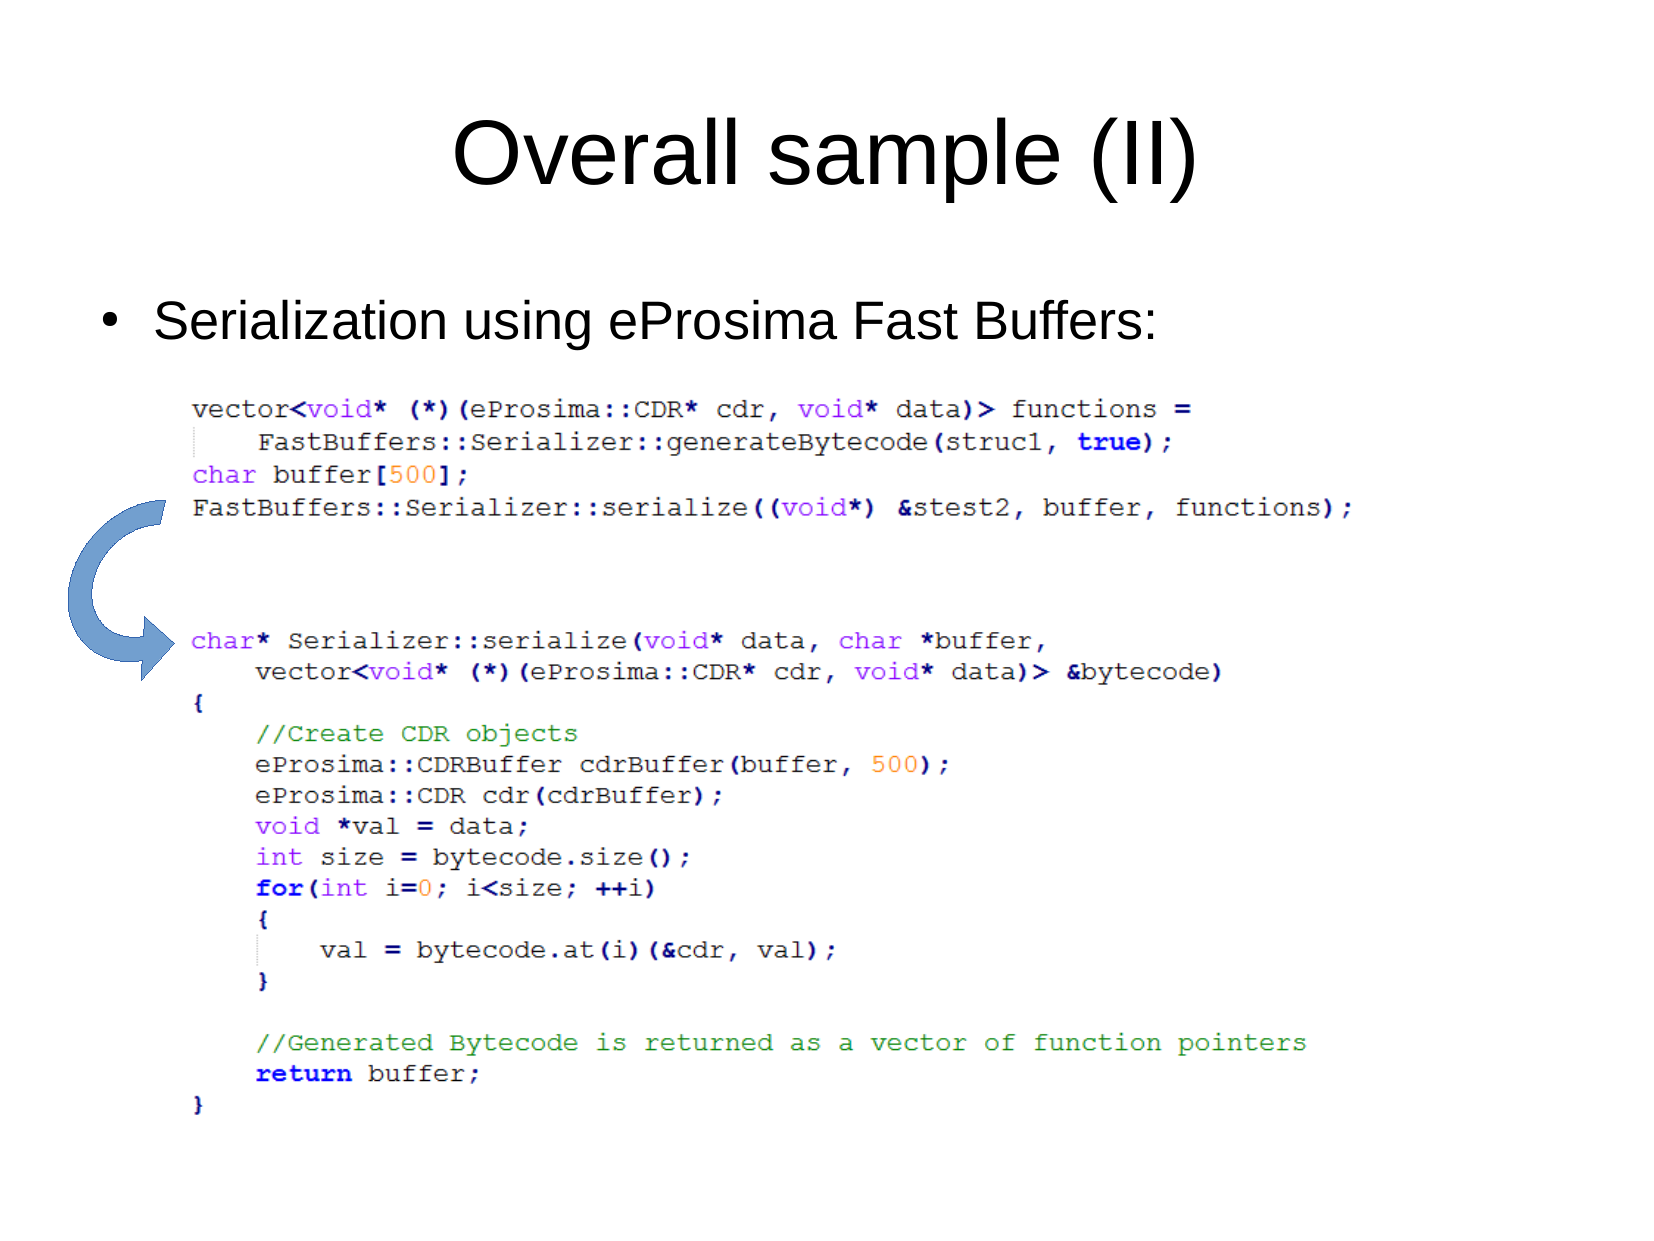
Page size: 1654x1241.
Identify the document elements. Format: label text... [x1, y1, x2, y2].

list Serialization using eProsima Fast Buffers: [82, 290, 1571, 1010]
picture [189, 627, 1330, 1123]
picture [180, 386, 1374, 541]
text_box [68, 500, 175, 681]
title Overall sample (II) [82, 49, 1571, 257]
